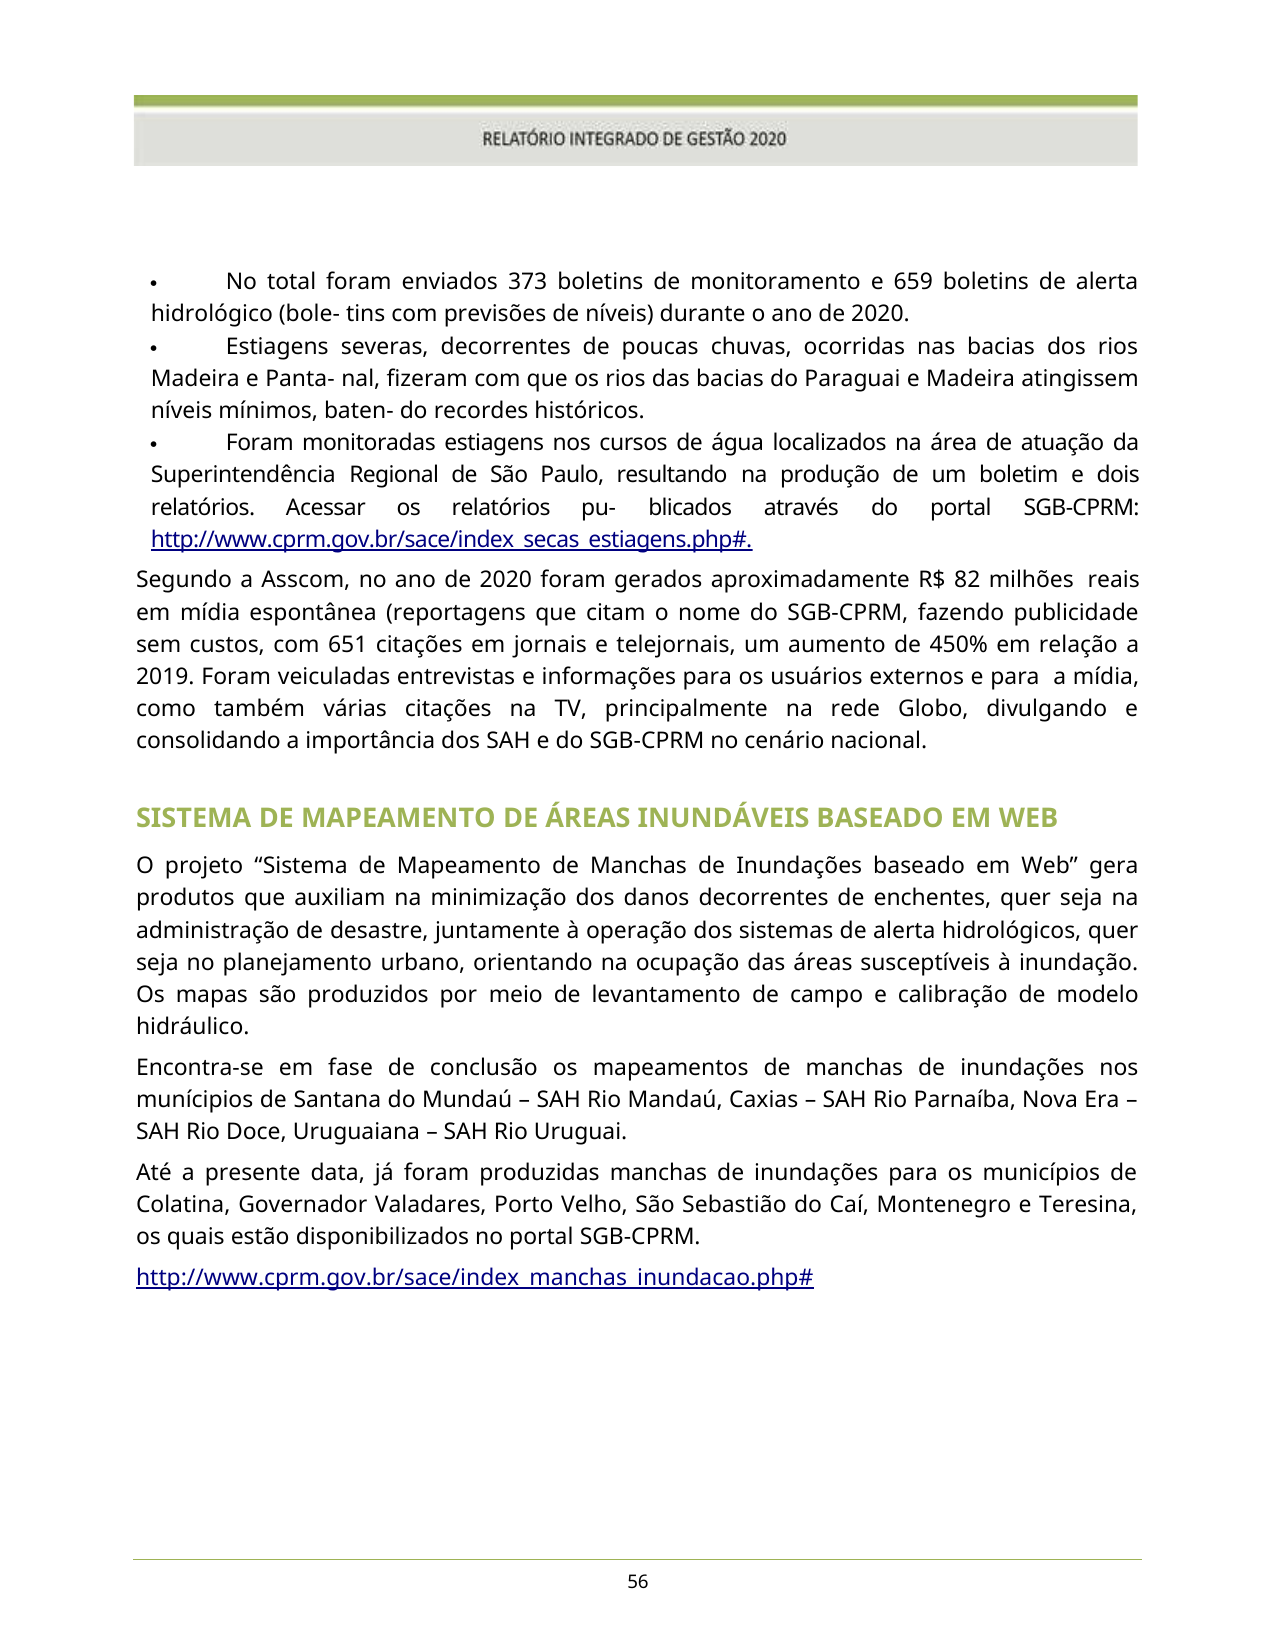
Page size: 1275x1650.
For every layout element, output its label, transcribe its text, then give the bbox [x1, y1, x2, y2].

list No total foram enviados 373 boletins de monitoramento e 659 boletins de alerta hidrológico (bole- tins com previsões de níveis) durante o ano de 2020. [151, 265, 1139, 329]
text Segundo a Asscom, no ano de 2020 foram gerados aproximadamente R$ 82 milhões reais em mídia espontânea (reportagens que citam o nome do SGB-CPRM, fazendo publicidade sem custos, com 651 citações em jornais e telejornais, um aumento de 450% em relação a 2019. Foram veiculadas entrevistas e informações para os usuários externos e para a mídia, como também várias citações na TV, principalmente na rede Globo, divulgando e consolidando a importância dos SAH e do SGB-CPRM no cenário nacional. [136, 563, 1139, 756]
text Encontra-se em fase de conclusão os mapeamentos de manchas de inundações nos munícipios de Santana do Mundaú – SAH Rio Mandaú, Caxias – SAH Rio Parnaíba, Nova Era – SAH Rio Doce, Uruguaiana – SAH Rio Uruguai. [136, 1051, 1139, 1146]
text O projeto “Sistema de Mapeamento de Manchas de Inundações baseado em Web” gera produtos que auxiliam na minimização dos danos decorrentes de enchentes, quer seja na administração de desastre, juntamente à operação dos sistemas de alerta hidrológicos, quer seja no planejamento urbano, orientando na ocupação das áreas susceptíveis à inundação. Os mapas são produzidos por meio de levantamento de campo e calibração de modelo hidráulico. [136, 849, 1139, 1041]
text Até a presente data, já foram produzidas manchas de inundações para os municípios de Colatina, Governador Valadares, Porto Velho, São Sebastião do Caí, Montenegro e Teresina, os quais estão disponibilizados no portal SGB-CPRM. [136, 1156, 1139, 1251]
list Foram monitoradas estiagens nos cursos de água localizados na área de atuação da Superintendência Regional de São Paulo, resultando na produção de um boletim e dois relatórios. Acessar os relatórios pu- blicados através do portal SGB-CPRM: http://www.cprm.gov.br/sace/index_secas_estiagens.php#. [151, 426, 1140, 554]
text http://www.cprm.gov.br/sace/index_manchas_inundacao.php# [136, 1261, 1202, 1292]
list Estiagens severas, decorrentes de poucas chuvas, ocorridas nas bacias dos rios Madeira e Panta- nal, fizeram com que os rios das bacias do Paraguai e Madeira atingissem níveis mínimos, baten- do recordes históricos. [151, 329, 1139, 425]
subtitle SISTEMA DE MAPEAMENTO DE ÁREAS INUNDÁVEIS BASEADO EM WEB [136, 798, 1202, 835]
